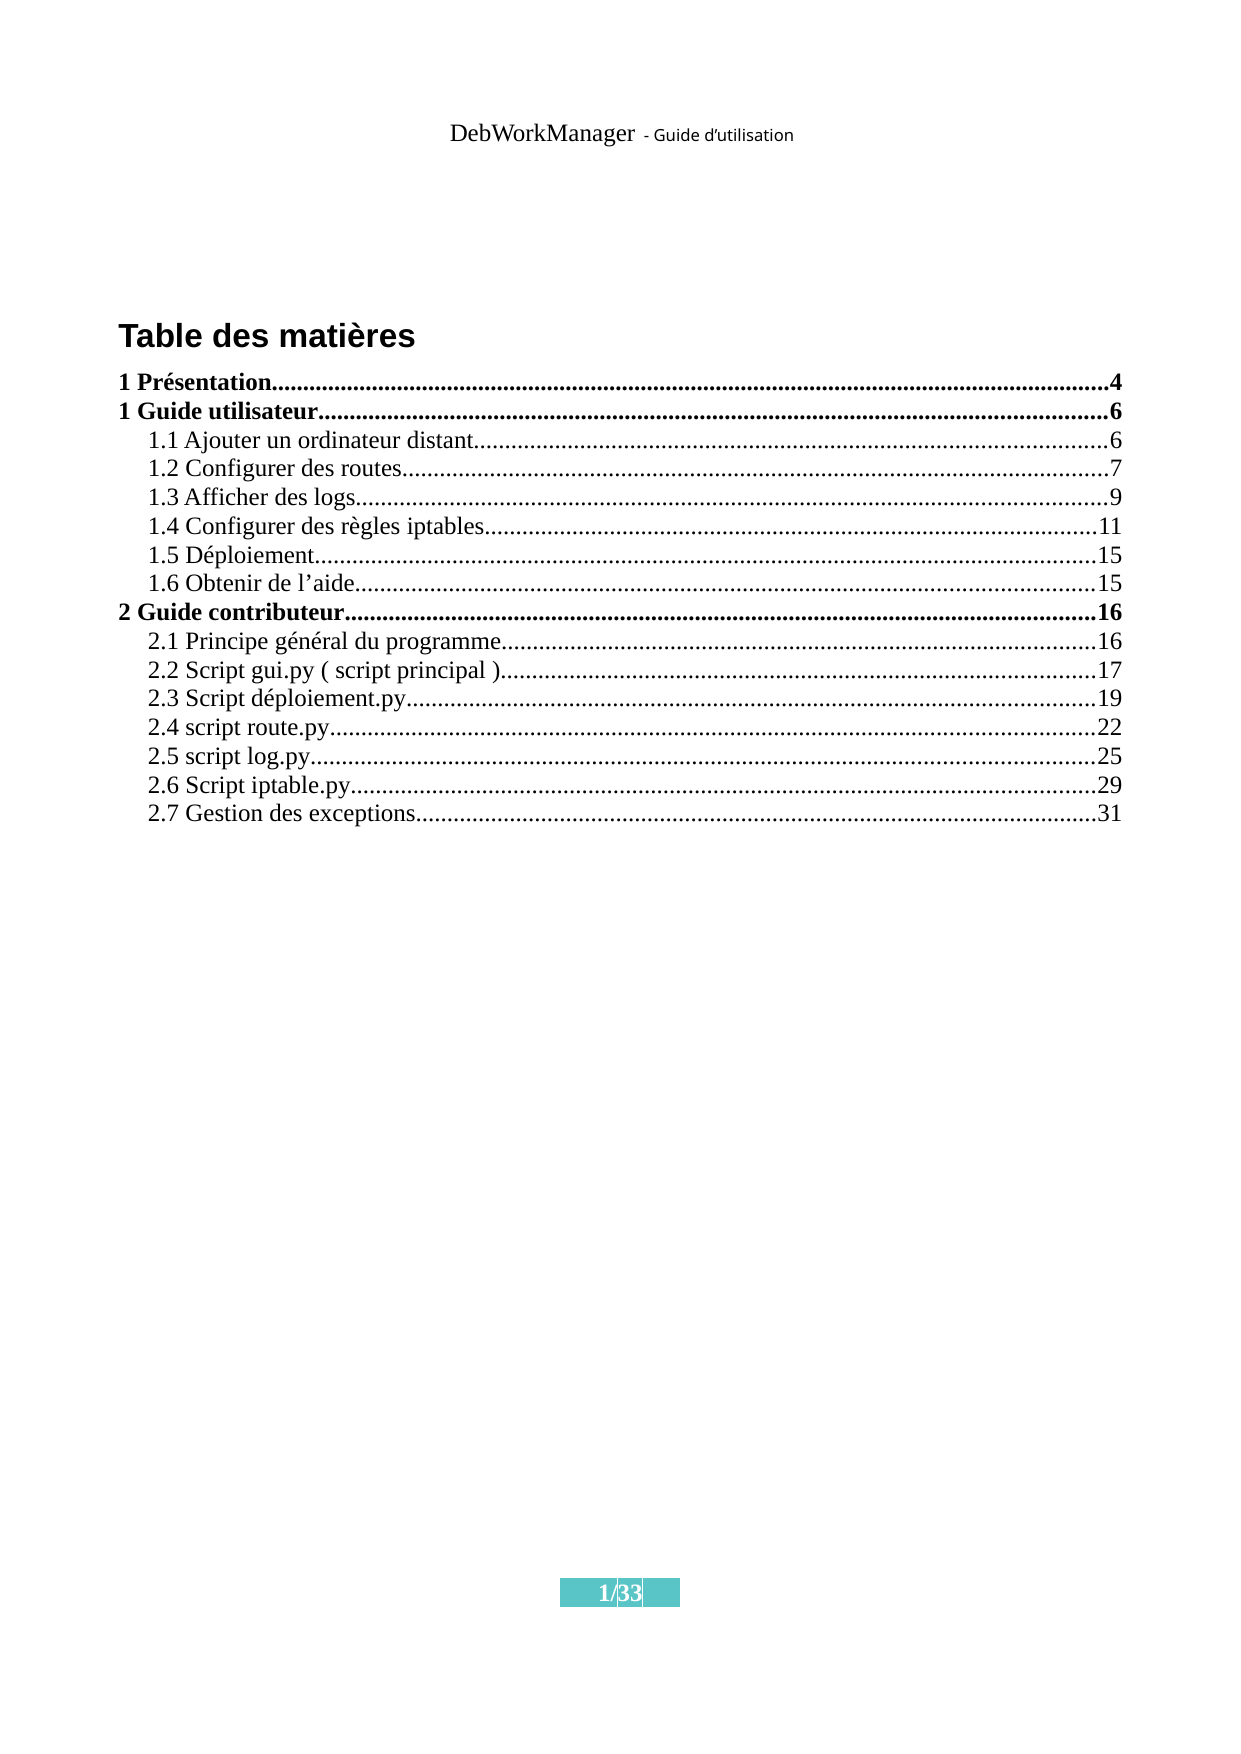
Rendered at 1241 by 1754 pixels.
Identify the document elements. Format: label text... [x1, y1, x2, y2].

text 1.3 Afficher des logs 9 [148, 482, 1122, 511]
text 2.6 Script iptable.py 29 [148, 770, 1122, 798]
text 1.4 Configurer des règles iptables 11 [148, 511, 1122, 540]
text 2.7 Gestion des exceptions 31 [148, 798, 1122, 827]
text 2.1 Principe général du programme 16 [148, 626, 1122, 655]
text 1.6 Obtenir de l’aide 15 [148, 568, 1122, 597]
text 1 Présentation 4 [118, 367, 1122, 396]
text 2.2 Script gui.py ( script principal ) 17 [148, 655, 1122, 683]
subtitle Table des matières [118, 316, 1122, 355]
text 1 Guide utilisateur 6 [118, 396, 1122, 425]
text 1.2 Configurer des routes 7 [148, 453, 1122, 482]
text 2.5 script log.py 25 [148, 741, 1122, 770]
text 1.5 Déploiement 15 [148, 540, 1122, 568]
text 1.1 Ajouter un ordinateur distant 6 [148, 425, 1122, 453]
text 2.3 Script déploiement.py 19 [148, 683, 1122, 712]
text 2.4 script route.py 22 [148, 712, 1122, 741]
text 2 Guide contributeur 16 [118, 597, 1122, 626]
